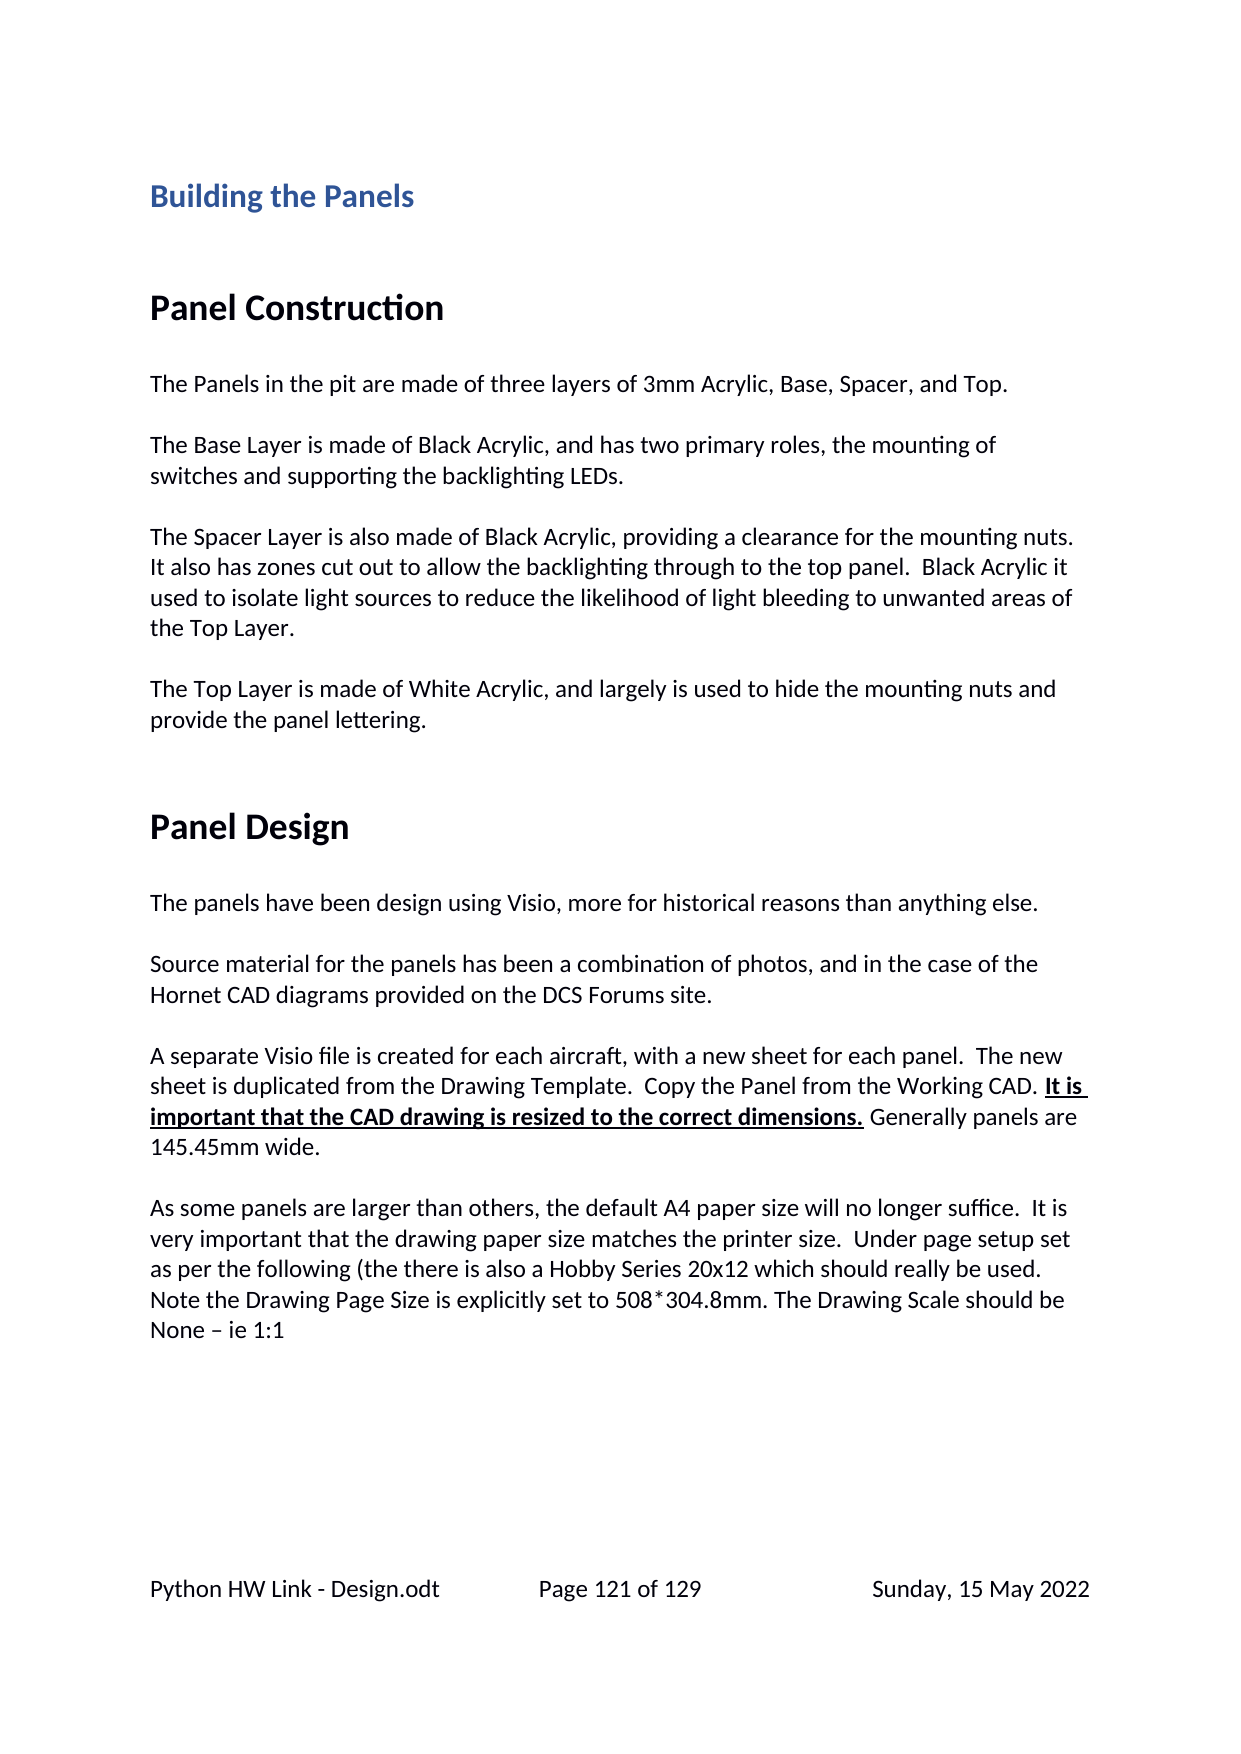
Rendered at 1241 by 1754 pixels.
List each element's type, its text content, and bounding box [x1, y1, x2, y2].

subtitle Building the Panels [150, 175, 1090, 216]
text The Top Layer is made of White Acrylic, and largely is used to hide the mounting nuts and provide the panel lettering. [150, 674, 1090, 735]
subtitle Panel Construction [150, 284, 1090, 329]
text The panels have been design using Visio, more for historical reasons than anything else. [150, 887, 1090, 918]
text The Spacer Layer is also made of Black Acrylic, providing a clearance for the mounting nuts. It also has zones cut out to allow the backlighting through to the top panel. Black Acrylic it used to isolate light sources to reduce the likelihood of light bleeding to unwanted areas of the Top Layer. [150, 521, 1090, 643]
text As some panels are larger than others, the default A4 paper size will no longer suffice. It is very important that the drawing paper size matches the printer size. Under page setup set as per the following (the there is also a Hobby Series 20x12 which should really be used. Note the Drawing Page Size is explicitly set to 508*304.8mm. The Drawing Scale should be None – ie 1:1 [150, 1193, 1090, 1345]
text The Panels in the pit are made of three layers of 3mm Acrylic, Base, Spacer, and Top. [150, 368, 1090, 399]
text Source material for the panels has been a combination of photos, and in the case of the Hornet CAD diagrams provided on the DCS Forums site. [150, 948, 1090, 1009]
text The Base Layer is made of Black Acrylic, and has two primary roles, the mounting of switches and supporting the backlighting LEDs. [150, 429, 1090, 491]
text A separate Visio file is created for each aircraft, with a new sheet for each panel. The new sheet is duplicated from the Drawing Template. Copy the Panel from the Working CAD. It is important that the CAD drawing is resized to the correct dimensions. Generally panels are 145.45mm wide. [150, 1040, 1090, 1162]
subtitle Panel Design [150, 803, 1090, 848]
